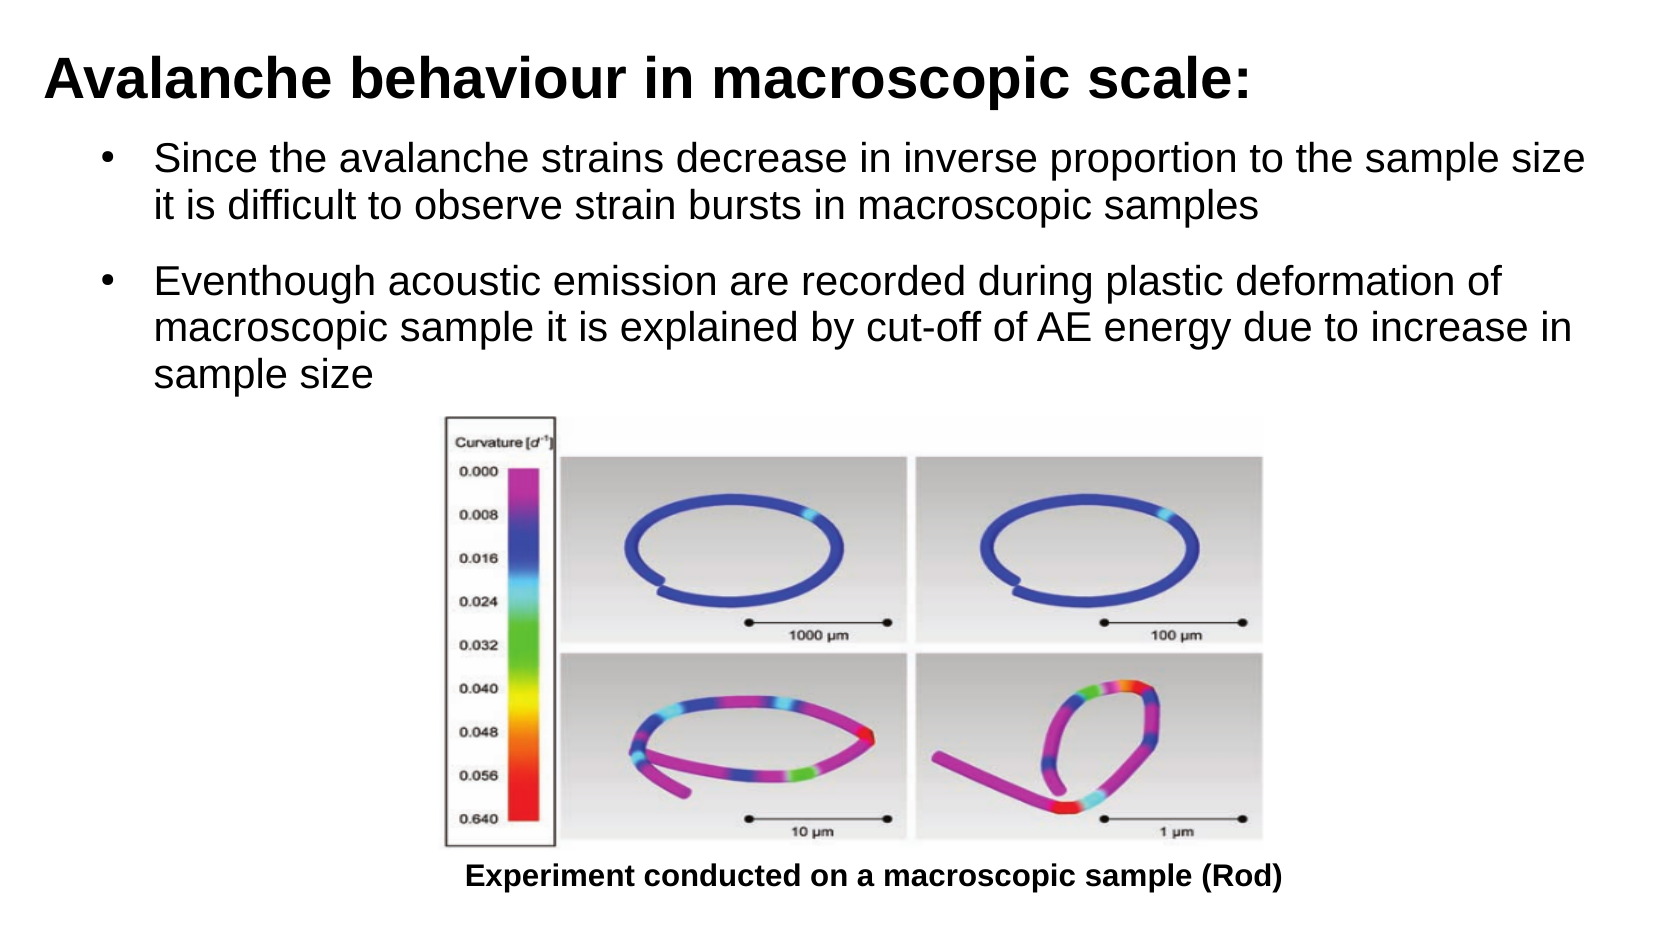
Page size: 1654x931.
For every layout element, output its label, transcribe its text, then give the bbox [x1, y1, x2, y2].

list Since the avalanche strains decrease in inverse proportion to the sample size it is difficult to observe strain bursts in macroscopic samples Eventhough acoustic emission are recorded during plastic deformation of macroscopic sample it is explained by cut-off of AE energy due to increase in sample size [82, 135, 1606, 871]
title Avalanche behaviour in macroscopic scale: [37, 37, 1261, 121]
text_box Experiment conducted on a macroscopic sample (Rod) [450, 850, 1576, 901]
picture [399, 404, 1306, 856]
